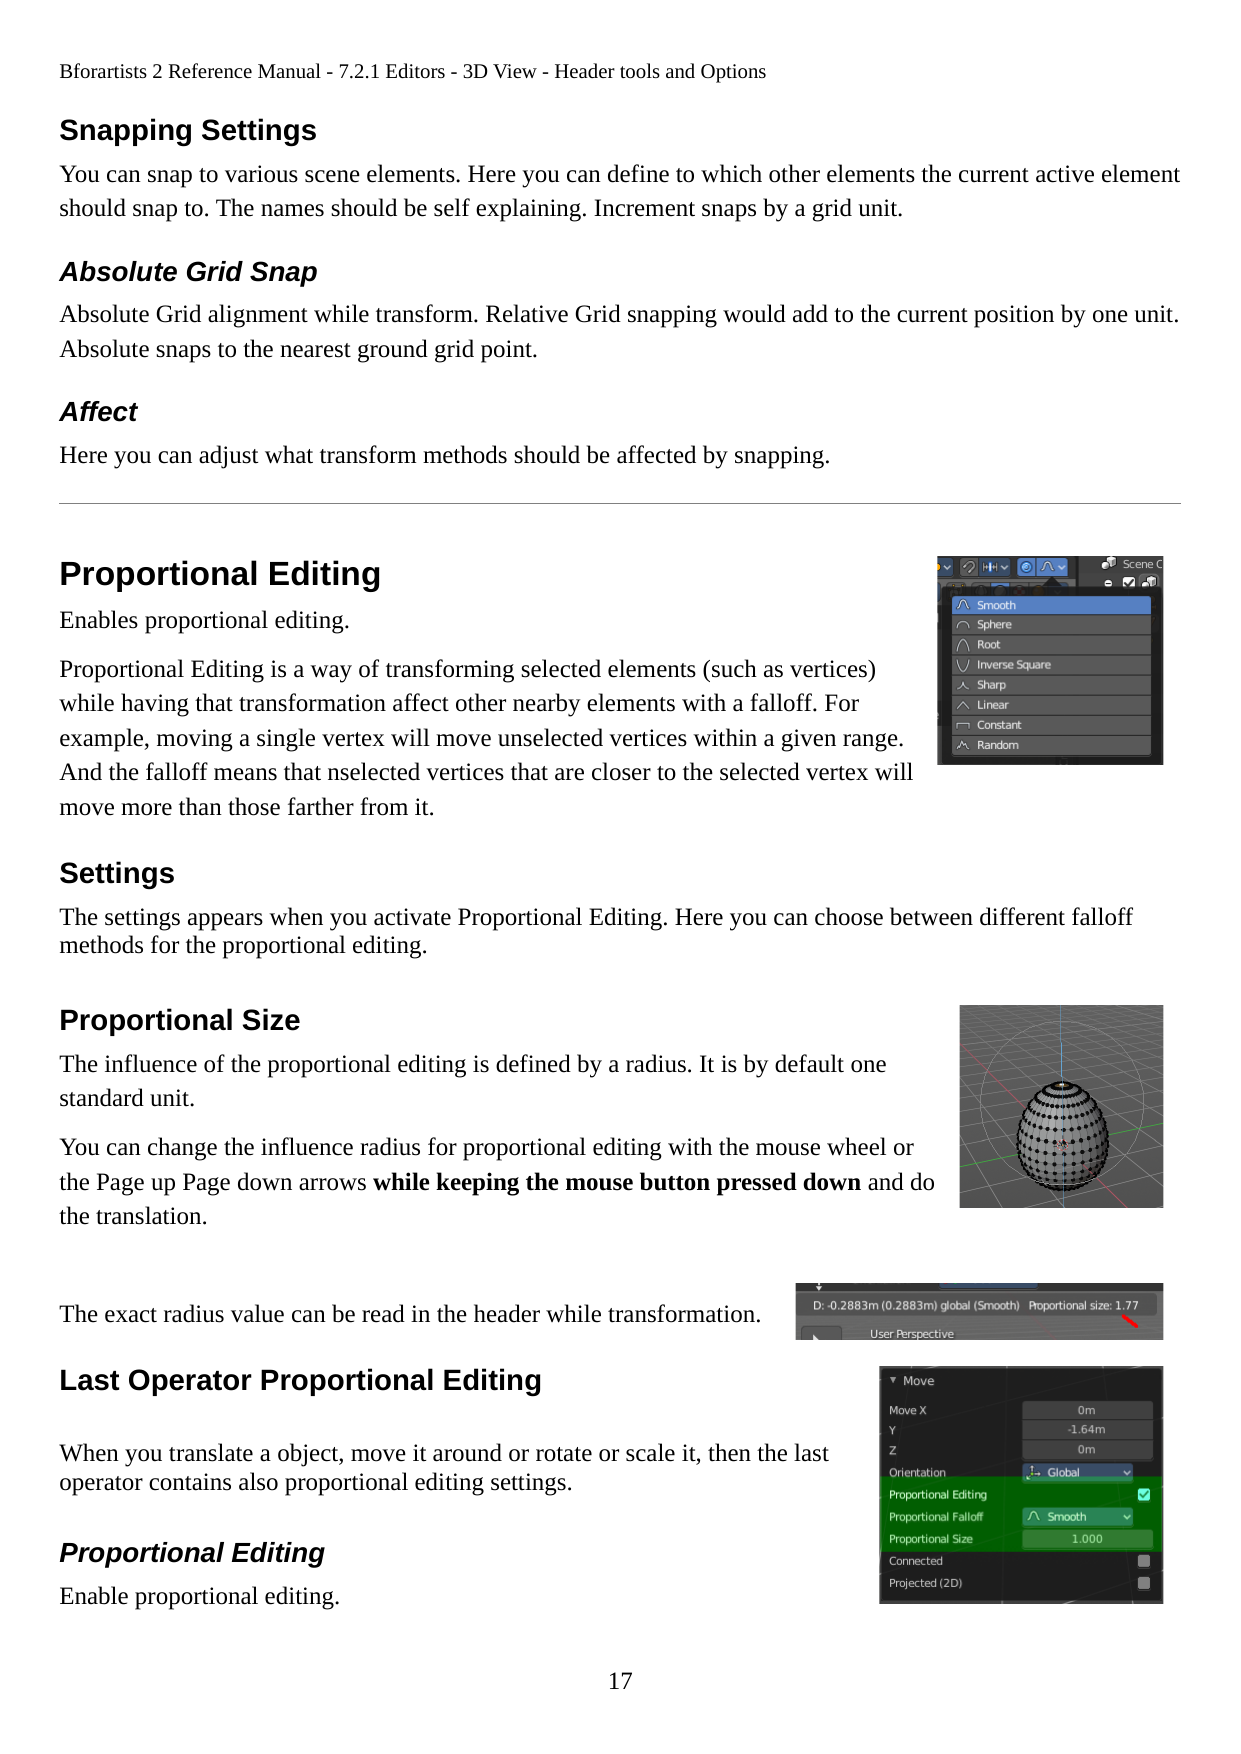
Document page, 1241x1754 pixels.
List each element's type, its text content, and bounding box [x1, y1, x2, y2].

text Here you can adjust what transform methods should be affected by snapping. [59, 440, 1181, 468]
subtitle Proportional Editing [59, 554, 1181, 592]
picture [879, 1366, 1164, 1604]
subtitle Snapping Settings [59, 113, 1181, 146]
text Enables proportional editing. [59, 605, 937, 634]
subtitle Proportional Editing [59, 1537, 879, 1569]
text The exact radius value can be read in the header while transformation. [59, 1299, 795, 1328]
subtitle Affect [59, 395, 1181, 427]
text Absolute Grid alignment while transform. Relative Grid snapping would add to the current position by one unit. Absolute snaps to the nearest ground grid point. [59, 299, 1181, 362]
text Enable proportional editing. [59, 1581, 1181, 1610]
text You can snap to various scene elements. Here you can define to which other elements the current active element should snap to. The names should be self explaining. Increment snaps by a grid unit. [59, 159, 1181, 222]
text The settings appears when you activate Proportional Editing. Here you can choose between different falloff methods for the proportional editing. [59, 902, 1181, 959]
text The influence of the proportional editing is defined by a radius. It is by default one standard unit. [59, 1049, 959, 1112]
subtitle Absolute Grid Snap [59, 255, 1181, 287]
subtitle Proportional Size [59, 1003, 1181, 1036]
subtitle Last Operator Proportional Editing [59, 1363, 1181, 1397]
text When you translate a object, move it around or rotate or scale it, then the last operator contains also proportional editing settings. [59, 1438, 879, 1496]
picture [959, 1005, 1164, 1208]
picture [937, 556, 1164, 765]
text You can change the influence radius for proportional editing with the mouse wheel or the Page up Page down arrows while keeping the mouse button pressed down and do the translation. [59, 1132, 1181, 1230]
picture [795, 1283, 1164, 1340]
text Proportional Editing is a way of transforming selected elements (such as vertices) while having that transformation affect other nearby elements with a falloff. For example, moving a single vertex will move unselected vertices within a given range. And the falloff means that nselected vertices that are closer to the selected vertex will move more than those farther from it. [59, 654, 1181, 821]
subtitle [1164, 1537, 1181, 1569]
subtitle Settings [59, 856, 1181, 889]
